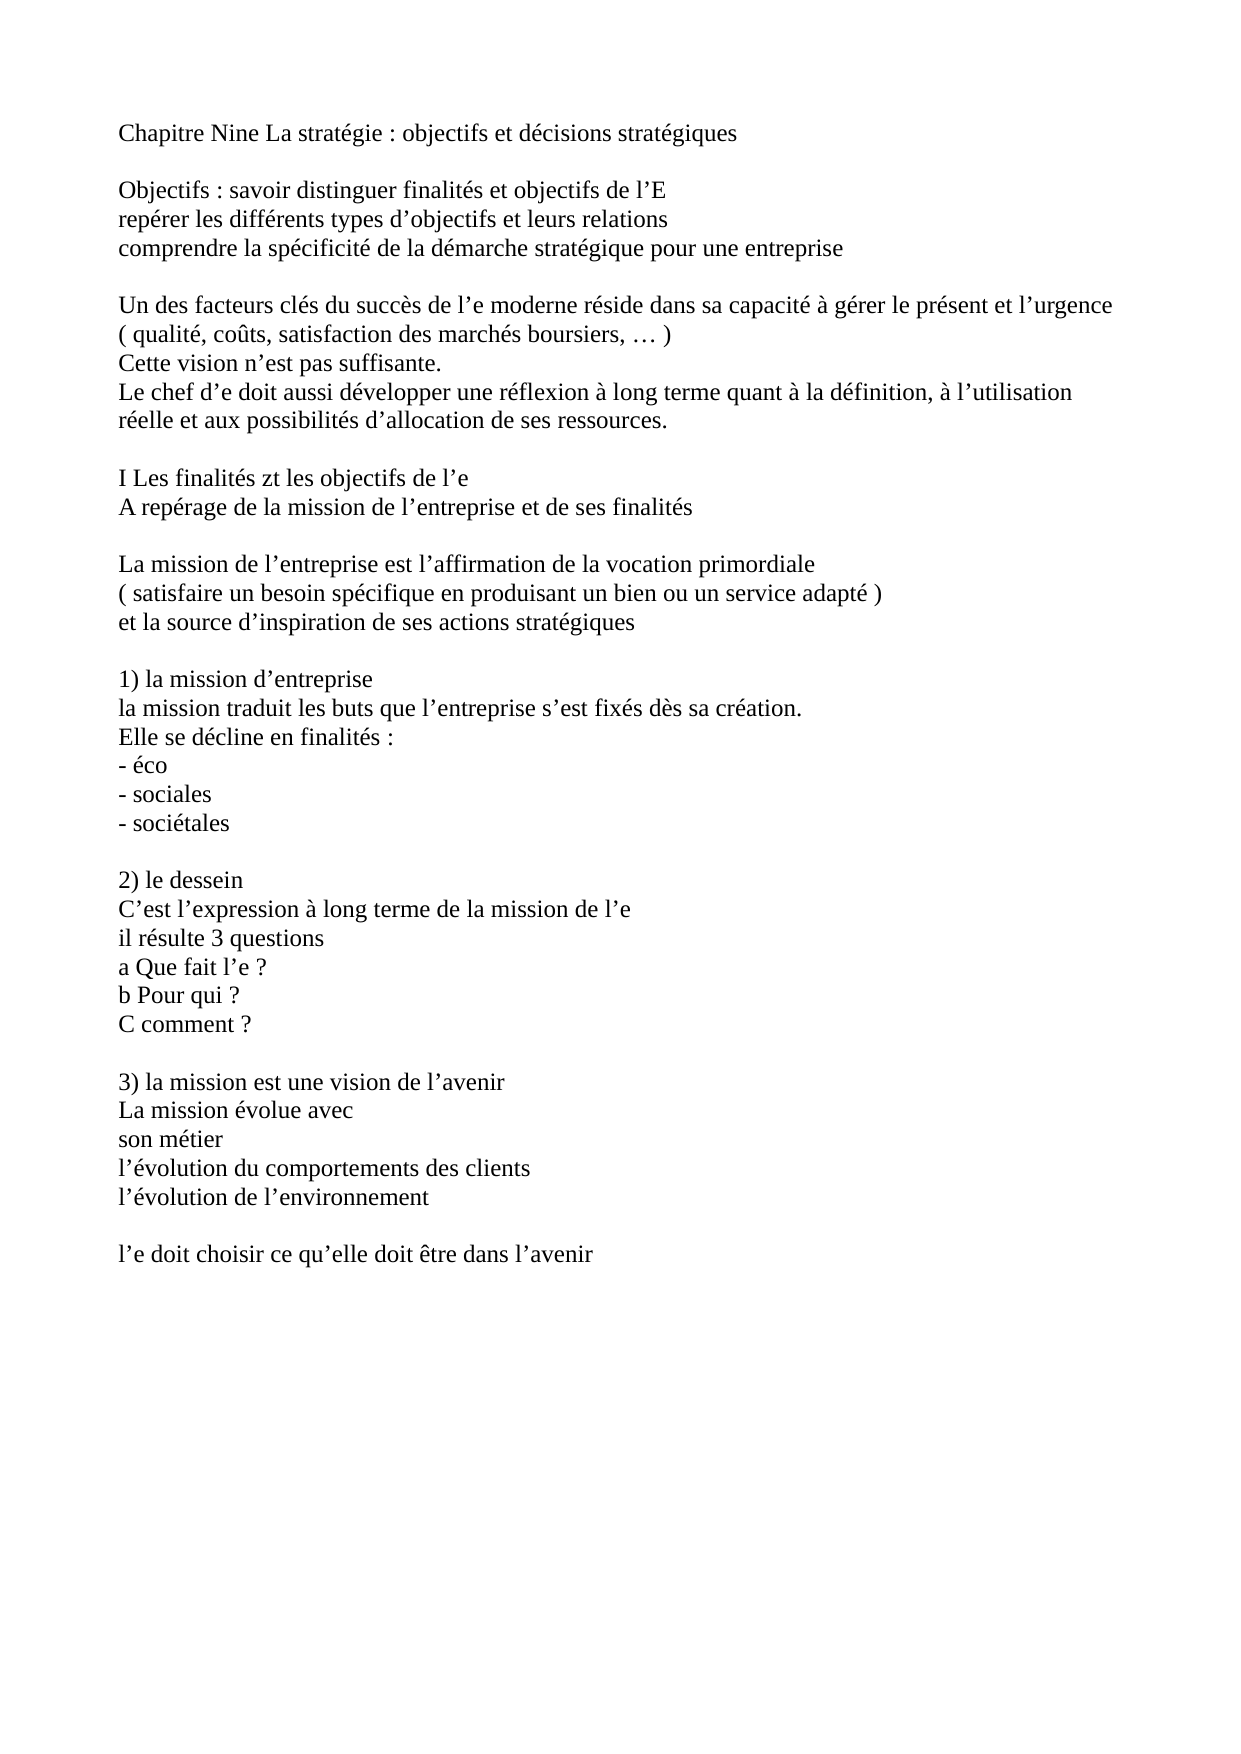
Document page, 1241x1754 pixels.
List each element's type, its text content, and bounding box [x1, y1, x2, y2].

text Un des facteurs clés du succès de l’e moderne réside dans sa capacité à gérer le présent et l’urgence ( qualité, coûts, satisfaction des marchés boursiers, … ) [118, 291, 1122, 348]
text I Les finalités zt les objectifs de l’e [118, 463, 1122, 492]
text Elle se décline en finalités : [118, 722, 1122, 751]
text - sociales [118, 779, 1122, 808]
text comprendre la spécificité de la démarche stratégique pour une entreprise [118, 233, 1122, 262]
text La mission de l’entreprise est l’affirmation de la vocation primordiale [118, 549, 1122, 578]
text b Pour qui ? [118, 981, 1122, 1009]
text l’évolution de l’environnement [118, 1182, 1122, 1211]
text il résulte 3 questions [118, 923, 1122, 952]
text Chapitre Nine La stratégie : objectifs et décisions stratégiques [118, 118, 1122, 147]
text La mission évolue avec [118, 1096, 1122, 1124]
text ( satisfaire un besoin spécifique en produisant un bien ou un service adapté ) [118, 578, 1122, 607]
text Le chef d’e doit aussi développer une réflexion à long terme quant à la définition, à l’utilisation réelle et aux possibilités d’allocation de ses ressources. [118, 377, 1122, 434]
text et la source d’inspiration de ses actions stratégiques [118, 607, 1122, 636]
text C’est l’expression à long terme de la mission de l’e [118, 894, 1122, 923]
text son métier [118, 1124, 1122, 1153]
text 3) la mission est une vision de l’avenir [118, 1067, 1122, 1096]
text l’e doit choisir ce qu’elle doit être dans l’avenir [118, 1239, 1122, 1268]
text - sociétales [118, 808, 1122, 837]
text repérer les différents types d’objectifs et leurs relations [118, 204, 1122, 233]
text C comment ? [118, 1009, 1122, 1038]
text A repérage de la mission de l’entreprise et de ses finalités [118, 492, 1122, 521]
text a Que fait l’e ? [118, 952, 1122, 981]
text l’évolution du comportements des clients [118, 1153, 1122, 1182]
text la mission traduit les buts que l’entreprise s’est fixés dès sa création. [118, 693, 1122, 722]
text 1) la mission d’entreprise [118, 664, 1122, 693]
text - éco [118, 751, 1122, 779]
text Objectifs : savoir distinguer finalités et objectifs de l’E [118, 176, 1122, 204]
text 2) le dessein [118, 866, 1122, 894]
text Cette vision n’est pas suffisante. [118, 348, 1122, 377]
